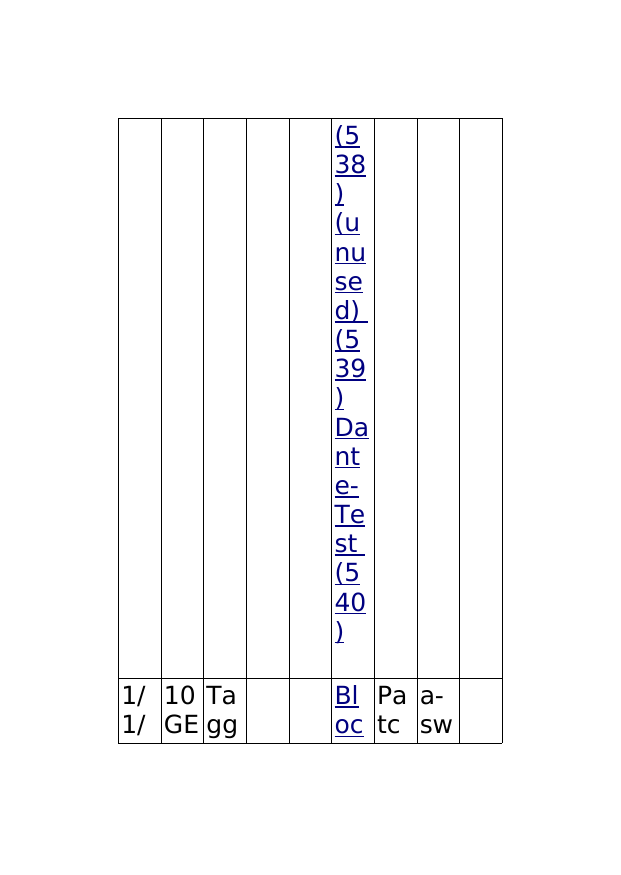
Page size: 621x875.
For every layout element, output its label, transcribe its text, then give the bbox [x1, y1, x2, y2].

table_cell [247, 679, 289, 742]
table_cell [204, 119, 246, 678]
table_cell Bloc [332, 679, 374, 742]
table_cell [119, 119, 161, 678]
table_cell [460, 679, 502, 742]
table_cell [290, 679, 331, 742]
table_cell [375, 119, 417, 678]
table_cell Patc [375, 679, 417, 742]
table_cell a-sw [418, 679, 459, 742]
table_cell [247, 119, 289, 678]
table_cell [460, 119, 502, 678]
table_cell Tagg [204, 679, 246, 742]
table_cell 1/1/ [119, 679, 161, 742]
table_cell 10 GE [162, 679, 203, 742]
table_cell [290, 119, 331, 678]
table_cell (538) (unused) (539) Dante-Test (540) [332, 119, 374, 678]
table_cell [418, 119, 459, 678]
table_cell [162, 119, 203, 678]
